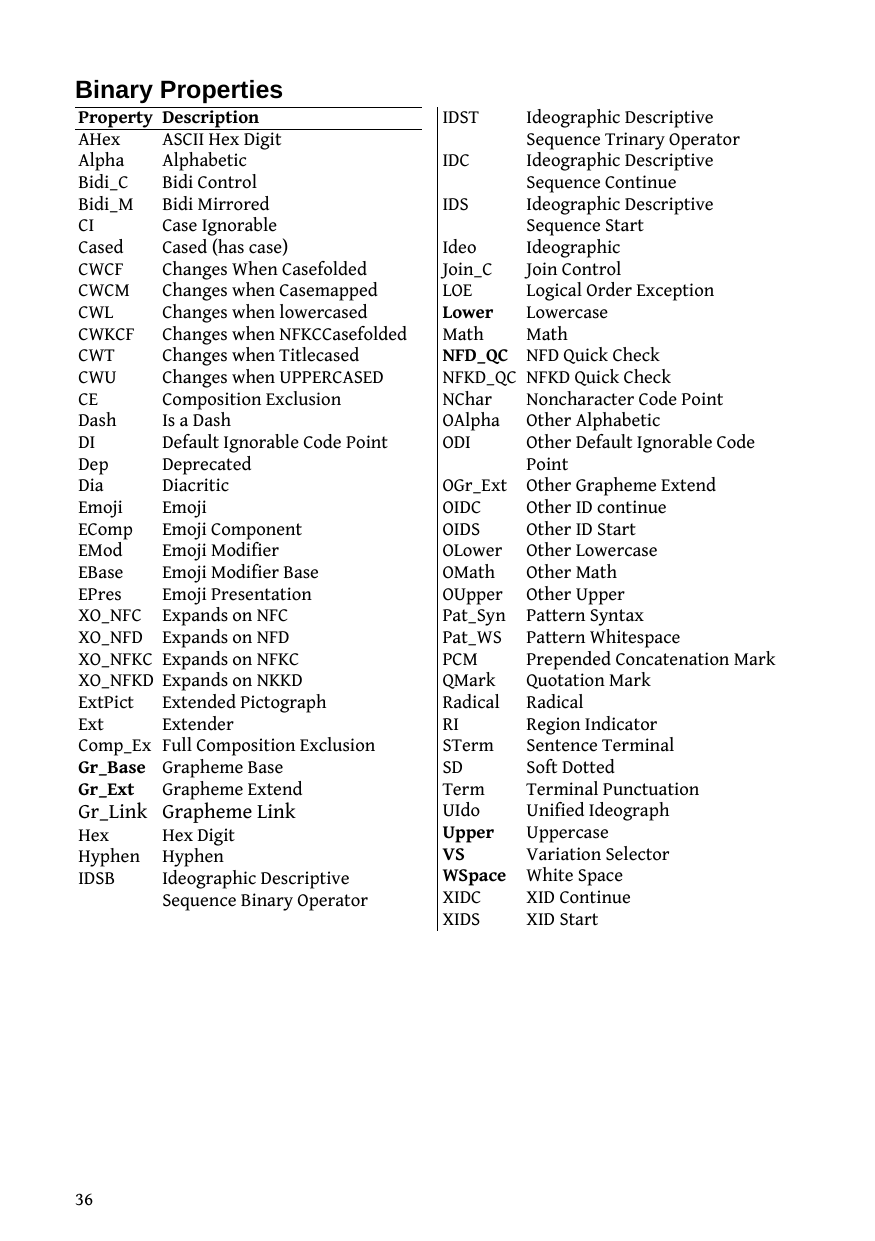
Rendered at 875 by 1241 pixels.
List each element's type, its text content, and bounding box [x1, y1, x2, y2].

table_cell Dash [75, 411, 159, 432]
table_cell Other Alphabetic [523, 410, 786, 432]
table_cell Prepended Concatenation Mark [523, 649, 786, 670]
table_cell Pattern Syntax [523, 605, 786, 627]
table_cell Alpha [75, 151, 159, 172]
table_cell Ideographic Descriptive Sequence Continue [523, 150, 786, 194]
table_cell PCM [439, 649, 523, 670]
table_cell Dep [75, 454, 159, 476]
table_cell Terminal Punctuation [523, 779, 786, 800]
table_cell Dia [75, 476, 159, 497]
table_cell Changes when lowercased [159, 302, 422, 324]
table_cell Math [439, 324, 523, 345]
table_cell Gr_Base [75, 757, 159, 779]
table_cell Variation Selector [523, 844, 786, 865]
table_cell Is a Dash [159, 411, 422, 432]
table_cell Join Control [523, 259, 786, 280]
table_cell Pat_Syn [439, 605, 523, 627]
table_cell Emoji [159, 497, 422, 519]
table_cell Emoji Modifier [159, 541, 422, 562]
table_cell Lowercase [523, 302, 786, 324]
table_cell STerm [439, 735, 523, 757]
table_cell OIDS [439, 519, 523, 540]
table_cell OAlpha [439, 410, 523, 432]
table_cell Quotation Mark [523, 670, 786, 692]
table_cell Join_C [439, 259, 523, 280]
table_cell Soft Dotted [523, 757, 786, 779]
table_cell Ideographic Descriptive Sequence Start [523, 194, 786, 237]
table_cell ASCII Hex Digit [159, 130, 422, 151]
table_cell Uppercase [523, 822, 786, 844]
table_cell WSpace [439, 865, 523, 887]
table_cell CWU [75, 367, 159, 389]
table_cell OLower [439, 540, 523, 562]
table_cell White Space [523, 865, 786, 887]
table_cell CI [75, 216, 159, 237]
table_cell Extender [159, 714, 422, 736]
table_cell Bidi_C [75, 172, 159, 194]
table_cell Term [439, 779, 523, 800]
table_cell Cased (has case) [159, 237, 422, 259]
table_cell LOE [439, 280, 523, 302]
table_cell XID Continue [523, 887, 786, 909]
table_cell Alphabetic [159, 151, 422, 172]
table_cell Unified Ideograph [523, 800, 786, 822]
table_cell Hyphen [75, 846, 159, 868]
table_cell Cased [75, 237, 159, 259]
table_cell IDSB [75, 868, 159, 911]
table_cell OUpper [439, 584, 523, 605]
table_cell Grapheme Extend [159, 779, 422, 801]
table_cell CWT [75, 346, 159, 367]
table_cell IDS [439, 194, 523, 237]
table_cell NChar [439, 389, 523, 410]
table_cell DI [75, 432, 159, 454]
table_cell XIDS [439, 909, 523, 930]
table_cell Logical Order Exception [523, 280, 786, 302]
table_cell Hex Digit [159, 825, 422, 846]
table_header Description [159, 108, 422, 129]
table_cell SD [439, 757, 523, 779]
table_cell Hex [75, 825, 159, 846]
table_cell NFKD_QC [439, 367, 523, 389]
table_cell Radical [439, 692, 523, 714]
table_cell Comp_Ex [75, 736, 159, 757]
table_cell NFKD Quick Check [523, 367, 786, 389]
table_cell Bidi Control [159, 172, 422, 194]
table_cell Changes When Casefolded [159, 259, 422, 281]
table_cell CWL [75, 302, 159, 324]
table_cell Extended Pictograph [159, 692, 422, 714]
table_cell Gr_Link [75, 801, 159, 825]
table_cell CWKCF [75, 324, 159, 346]
table_cell ExtPict [75, 692, 159, 714]
table_cell Diacritic [159, 476, 422, 497]
table_cell Full Composition Exclusion [159, 736, 422, 757]
table_cell Changes when Casemapped [159, 281, 422, 302]
table_cell QMark [439, 670, 523, 692]
table_cell XID Start [523, 909, 786, 930]
table_cell Ideographic Descriptive Sequence Trinary Operator [523, 107, 786, 150]
table_cell XO_NFKD [75, 671, 159, 692]
table_cell Other Math [523, 562, 786, 584]
table_cell Bidi Mirrored [159, 194, 422, 216]
table_cell XO_NFKC [75, 649, 159, 671]
table_cell Other Grapheme Extend [523, 475, 786, 497]
table_cell Other Lowercase [523, 540, 786, 562]
table_cell Expands on NFD [159, 627, 422, 649]
table_cell Region Indicator [523, 714, 786, 735]
table_cell EComp [75, 519, 159, 541]
table_cell EPres [75, 584, 159, 606]
table_cell Sentence Terminal [523, 735, 786, 757]
table_cell Emoji Component [159, 519, 422, 541]
table_cell IDST [439, 107, 523, 150]
table_cell NFD Quick Check [523, 345, 786, 367]
table_cell Ideographic Descriptive Sequence Binary Operator [159, 868, 422, 911]
table_cell Expands on NFKC [159, 649, 422, 671]
table_cell Changes when UPPERCASED [159, 367, 422, 389]
table_cell Deprecated [159, 454, 422, 476]
table_cell Changes when NFKCCasefolded [159, 324, 422, 346]
table_cell Emoji Modifier Base [159, 562, 422, 584]
table_cell Bidi_M [75, 194, 159, 216]
table_cell XO_NFD [75, 627, 159, 649]
table_cell Ideographic [523, 237, 786, 259]
table_cell Emoji [75, 497, 159, 519]
table_cell ODI [439, 432, 523, 475]
table_cell Other ID Start [523, 519, 786, 540]
table_cell RI [439, 714, 523, 735]
table_cell NFD_QC [439, 345, 523, 367]
table_header Property [75, 108, 159, 129]
table_cell Radical [523, 692, 786, 714]
table_cell XO_NFC [75, 606, 159, 627]
table_cell AHex [75, 130, 159, 151]
table_cell Upper [439, 822, 523, 844]
table_cell Ideo [439, 237, 523, 259]
table_cell Gr_Ext [75, 779, 159, 801]
table_cell Emoji Presentation [159, 584, 422, 606]
table_cell Changes when Titlecased [159, 346, 422, 367]
table_cell VS [439, 844, 523, 865]
subtitle Binary Properties [75, 75, 799, 104]
table_cell Default Ignorable Code Point [159, 432, 422, 454]
table_cell Pattern Whitespace [523, 627, 786, 649]
table_cell CWCF [75, 259, 159, 281]
table_cell Noncharacter Code Point [523, 389, 786, 410]
table_cell CWCM [75, 281, 159, 302]
table_cell Case Ignorable [159, 216, 422, 237]
table_cell UIdo [439, 800, 523, 822]
table_cell Lower [439, 302, 523, 324]
table_cell Hyphen [159, 846, 422, 868]
table_cell OGr_Ext [439, 475, 523, 497]
table_cell Math [523, 324, 786, 345]
table_cell OIDC [439, 497, 523, 519]
table_cell EBase [75, 562, 159, 584]
table_cell Expands on NKKD [159, 671, 422, 692]
table_cell OMath [439, 562, 523, 584]
table_cell Grapheme Link [159, 801, 422, 825]
table_cell Composition Exclusion [159, 389, 422, 411]
table_cell Expands on NFC [159, 606, 422, 627]
table_cell Grapheme Base [159, 757, 422, 779]
table_cell Other Default Ignorable Code Point [523, 432, 786, 475]
table_cell IDC [439, 150, 523, 194]
table_cell Ext [75, 714, 159, 736]
table_cell XIDC [439, 887, 523, 909]
table_cell EMod [75, 541, 159, 562]
table_cell CE [75, 389, 159, 411]
table_cell Other ID continue [523, 497, 786, 519]
table_cell Other Upper [523, 584, 786, 605]
table_cell Pat_WS [439, 627, 523, 649]
